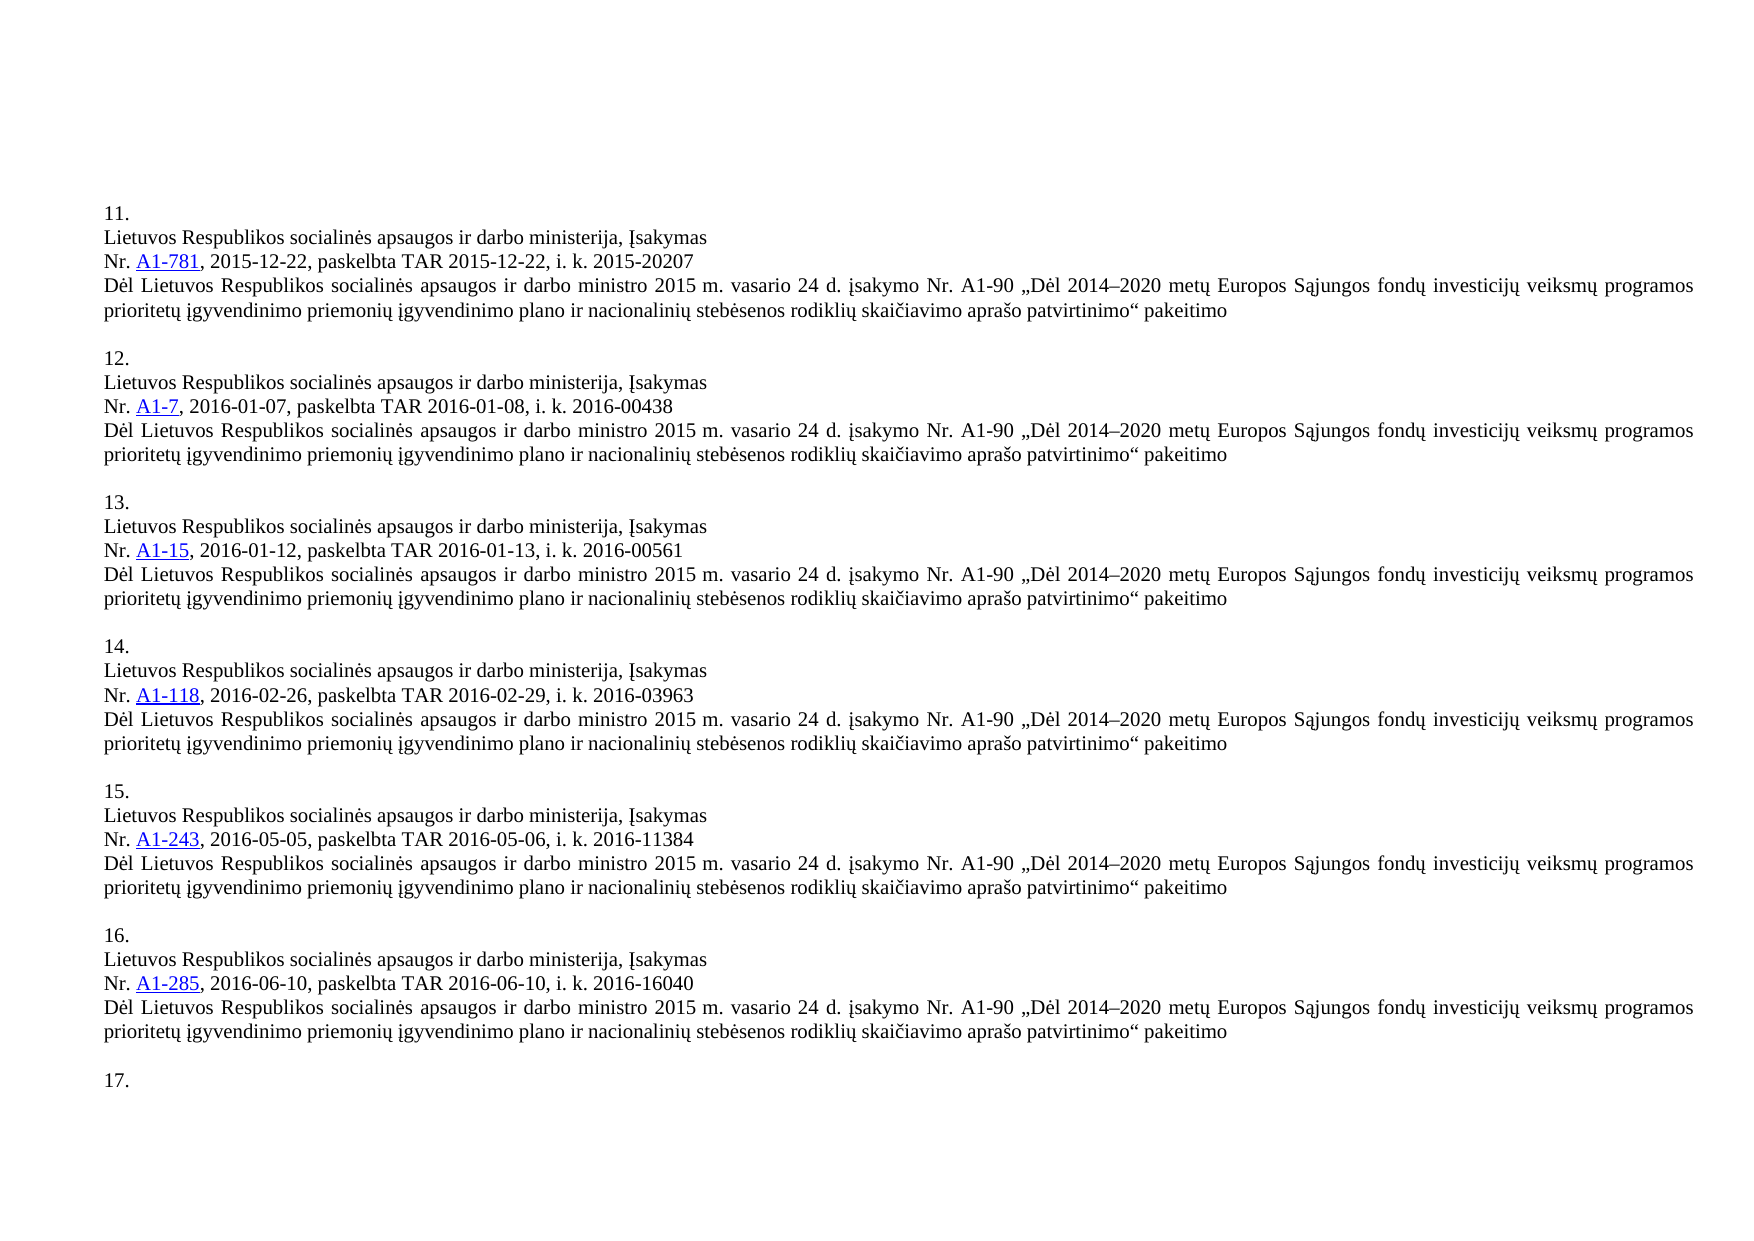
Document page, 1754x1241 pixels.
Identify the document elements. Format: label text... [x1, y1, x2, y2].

text Nr. A1-285, 2016-06-10, paskelbta TAR 2016-06-10, i. k. 2016-16040 [103, 971, 1695, 995]
text Lietuvos Respublikos socialinės apsaugos ir darbo ministerija, Įsakymas [103, 370, 1695, 394]
text 14. [103, 634, 1695, 658]
text Nr. A1-15, 2016-01-12, paskelbta TAR 2016-01-13, i. k. 2016-00561 [103, 538, 1695, 562]
text Nr. A1-118, 2016-02-26, paskelbta TAR 2016-02-29, i. k. 2016-03963 [103, 682, 1695, 707]
text 17. [103, 1067, 1695, 1092]
text Lietuvos Respublikos socialinės apsaugos ir darbo ministerija, Įsakymas [103, 803, 1695, 827]
text Dėl Lietuvos Respublikos socialinės apsaugos ir darbo ministro 2015 m. vasario 24 d. įsakymo Nr. A1-90 „Dėl 2014–2020 metų Europos Sąjungos fondų investicijų veiksmų programos prioritetų įgyvendinimo priemonių įgyvendinimo plano ir nacionalinių stebėsenos rodiklių skaičiavimo aprašo patvirtinimo“ pakeitimo [103, 273, 1695, 322]
text Nr. A1-781, 2015-12-22, paskelbta TAR 2015-12-22, i. k. 2015-20207 [103, 249, 1695, 273]
text 16. [103, 923, 1695, 947]
text Nr. A1-243, 2016-05-05, paskelbta TAR 2016-05-06, i. k. 2016-11384 [103, 827, 1695, 851]
text 11. [103, 201, 1695, 225]
text Dėl Lietuvos Respublikos socialinės apsaugos ir darbo ministro 2015 m. vasario 24 d. įsakymo Nr. A1-90 „Dėl 2014–2020 metų Europos Sąjungos fondų investicijų veiksmų programos prioritetų įgyvendinimo priemonių įgyvendinimo plano ir nacionalinių stebėsenos rodiklių skaičiavimo aprašo patvirtinimo“ pakeitimo [103, 995, 1695, 1043]
text 12. [103, 346, 1695, 370]
text Dėl Lietuvos Respublikos socialinės apsaugos ir darbo ministro 2015 m. vasario 24 d. įsakymo Nr. A1-90 „Dėl 2014–2020 metų Europos Sąjungos fondų investicijų veiksmų programos prioritetų įgyvendinimo priemonių įgyvendinimo plano ir nacionalinių stebėsenos rodiklių skaičiavimo aprašo patvirtinimo“ pakeitimo [103, 851, 1695, 899]
text Dėl Lietuvos Respublikos socialinės apsaugos ir darbo ministro 2015 m. vasario 24 d. įsakymo Nr. A1-90 „Dėl 2014–2020 metų Europos Sąjungos fondų investicijų veiksmų programos prioritetų įgyvendinimo priemonių įgyvendinimo plano ir nacionalinių stebėsenos rodiklių skaičiavimo aprašo patvirtinimo“ pakeitimo [103, 562, 1695, 610]
text Nr. A1-7, 2016-01-07, paskelbta TAR 2016-01-08, i. k. 2016-00438 [103, 394, 1695, 418]
text Lietuvos Respublikos socialinės apsaugos ir darbo ministerija, Įsakymas [103, 225, 1695, 249]
text 15. [103, 779, 1695, 803]
text 13. [103, 490, 1695, 514]
text Lietuvos Respublikos socialinės apsaugos ir darbo ministerija, Įsakymas [103, 658, 1695, 682]
text Dėl Lietuvos Respublikos socialinės apsaugos ir darbo ministro 2015 m. vasario 24 d. įsakymo Nr. A1-90 „Dėl 2014–2020 metų Europos Sąjungos fondų investicijų veiksmų programos prioritetų įgyvendinimo priemonių įgyvendinimo plano ir nacionalinių stebėsenos rodiklių skaičiavimo aprašo patvirtinimo“ pakeitimo [103, 707, 1695, 755]
text Lietuvos Respublikos socialinės apsaugos ir darbo ministerija, Įsakymas [103, 947, 1695, 971]
text Lietuvos Respublikos socialinės apsaugos ir darbo ministerija, Įsakymas [103, 514, 1695, 538]
text Dėl Lietuvos Respublikos socialinės apsaugos ir darbo ministro 2015 m. vasario 24 d. įsakymo Nr. A1-90 „Dėl 2014–2020 metų Europos Sąjungos fondų investicijų veiksmų programos prioritetų įgyvendinimo priemonių įgyvendinimo plano ir nacionalinių stebėsenos rodiklių skaičiavimo aprašo patvirtinimo“ pakeitimo [103, 418, 1695, 466]
